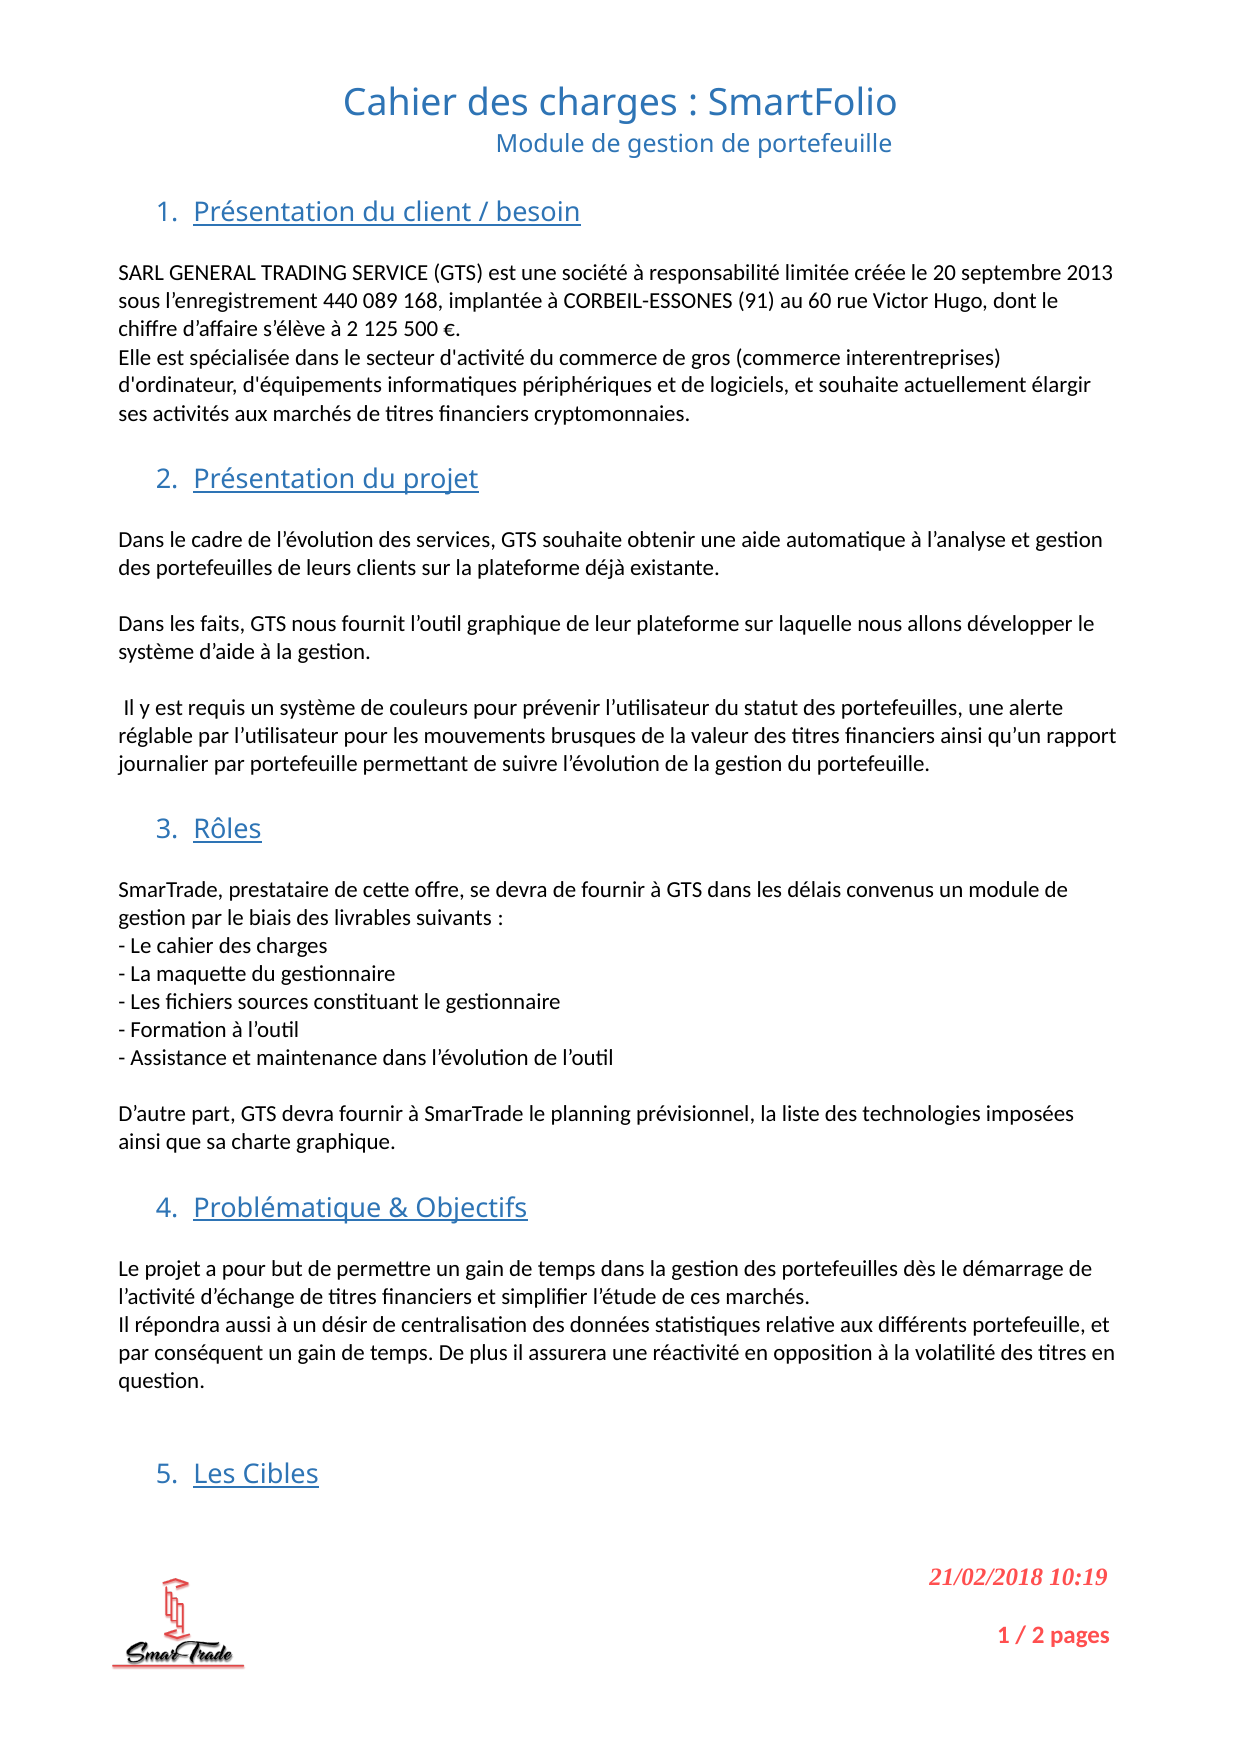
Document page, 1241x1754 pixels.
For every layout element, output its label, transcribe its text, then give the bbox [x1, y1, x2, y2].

text - Formation à l’outil [118, 1015, 1122, 1043]
subtitle Les Cibles [156, 1455, 1122, 1492]
text SmarTrade, prestataire de cette offre, se devra de fournir à GTS dans les délais convenus un module de gestion par le biais des livrables suivants : [118, 875, 1122, 931]
subtitle Rôles [156, 809, 1122, 846]
text Dans le cadre de l’évolution des services, GTS souhaite obtenir une aide automatique à l’analyse et gestion des portefeuilles de leurs clients sur la plateforme déjà existante. [118, 525, 1122, 581]
subtitle Problématique & Objectifs [156, 1188, 1122, 1225]
text D’autre part, GTS devra fournir à SmarTrade le planning prévisionnel, la liste des technologies imposées ainsi que sa charte graphique. [118, 1099, 1122, 1155]
text Elle est spécialisée dans le secteur d'activité du commerce de gros (commerce interentreprises) d'ordinateur, d'équipements informatiques périphériques et de logiciels, et souhaite actuellement élargir ses activités aux marchés de titres financiers cryptomonnaies. [118, 343, 1122, 427]
text Cahier des charges : SmartFolio [118, 75, 1122, 126]
text - Assistance et maintenance dans l’évolution de l’outil [118, 1043, 1122, 1071]
text - Le cahier des charges [118, 931, 1122, 959]
subtitle Présentation du projet [156, 459, 1122, 496]
text Le projet a pour but de permettre un gain de temps dans la gestion des portefeuilles dès le démarrage de l’activité d’échange de titres financiers et simplifier l’étude de ces marchés. [118, 1254, 1122, 1310]
subtitle Présentation du client / besoin [156, 193, 1122, 230]
text Il y est requis un système de couleurs pour prévenir l’utilisateur du statut des portefeuilles, une alerte réglable par l’utilisateur pour les mouvements brusques de la valeur des titres financiers ainsi qu’un rapport journalier par portefeuille permettant de suivre l’évolution de la gestion du portefeuille. [118, 693, 1122, 777]
text Module de gestion de portefeuille [192, 126, 1122, 160]
text Dans les faits, GTS nous fournit l’outil graphique de leur plateforme sur laquelle nous allons développer le système d’aide à la gestion. [118, 609, 1122, 665]
text - La maquette du gestionnaire [118, 959, 1122, 987]
picture [107, 1562, 247, 1671]
text Il répondra aussi à un désir de centralisation des données statistiques relative aux différents portefeuille, et par conséquent un gain de temps. De plus il assurera une réactivité en opposition à la volatilité des titres en question. [118, 1310, 1122, 1394]
text - Les fichiers sources constituant le gestionnaire [118, 987, 1122, 1015]
text SARL GENERAL TRADING SERVICE (GTS) est une société à responsabilité limitée créée le 20 septembre 2013 sous l’enregistrement 440 089 168, implantée à CORBEIL-ESSONES (91) au 60 rue Victor Hugo, dont le chiffre d’affaire s’élève à 2 125 500 €. [118, 258, 1122, 343]
